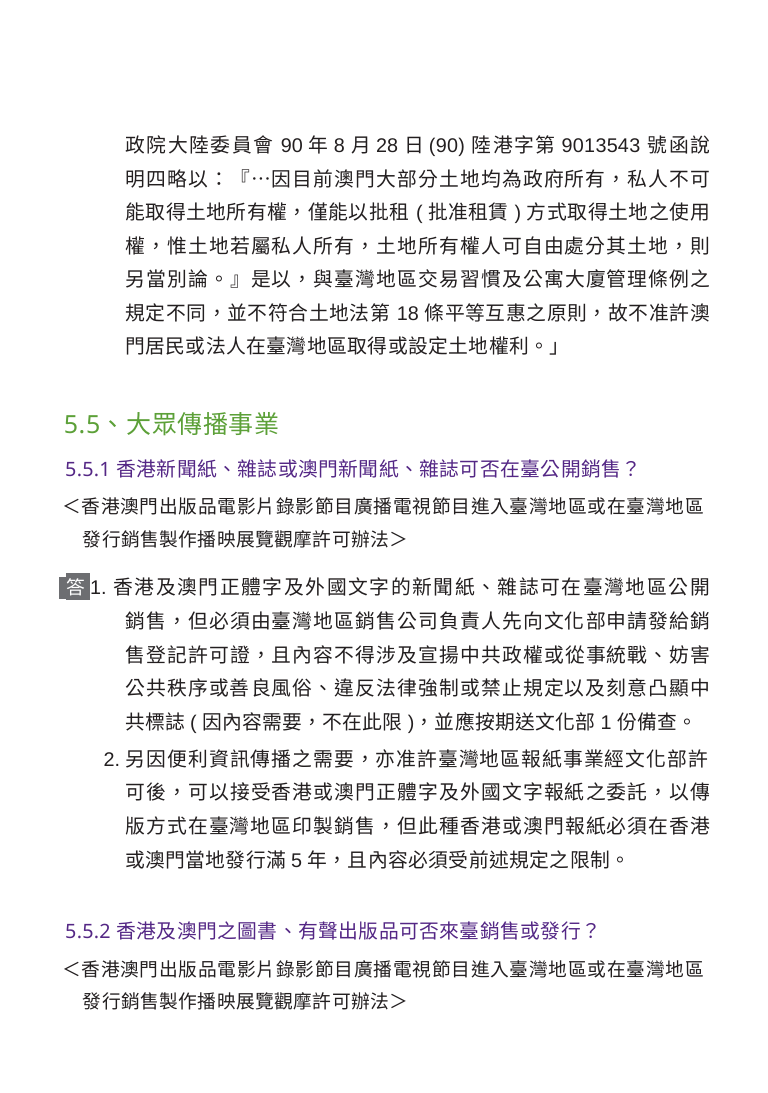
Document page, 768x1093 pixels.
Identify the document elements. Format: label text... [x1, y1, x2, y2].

text 政院大陸委員會 90 年 8 月 28 日 (90) 陸港字第 9013543 號函說 明四略以：『⋯因目前澳門大部分土地均為政府所有，私人不可 能取得土地所有權，僅能以批租 ( 批准租賃 ) 方式取得土地之使用 權，惟土地若屬私人所有，土地所有權人可自由處分其土地，則 另當別論。』是以，與臺灣地區交易習慣及公寓大廈管理條例之 規定不同，並不符合土地法第 18 條平等互惠之原則，故不准許澳 門居民或法人在臺灣地區取得或設定土地權利。」 [125, 130, 711, 359]
text 5.5.1 香港新聞紙、雜誌或澳門新聞紙、雜誌可否在臺公開銷售？ [65, 453, 723, 482]
text ＜香港澳門出版品電影片錄影節目廣播電視節目進入臺灣地區或在臺灣地區 發行銷售製作播映展覽觀摩許可辦法＞ [62, 955, 723, 1014]
text 答 1. 香港及澳門正體字及外國文字的新聞紙、雜誌可在臺灣地區公開 銷售，但必須由臺灣地區銷售公司負責人先向文化部申請發給銷 售登記許可證，且內容不得涉及宣揚中共政權或從事統戰、妨害 公共秩序或善良風俗、違反法律強制或禁止規定以及刻意凸顯中 共標誌 ( 因內容需要，不在此限 )，並應按期送文化部 1 份備查。 [59, 572, 710, 735]
text 5.5.2 香港及澳門之圖書、有聲出版品可否來臺銷售或發行？ [65, 916, 723, 945]
text ＜香港澳門出版品電影片錄影節目廣播電視節目進入臺灣地區或在臺灣地區 發行銷售製作播映展覽觀摩許可辦法＞ [62, 492, 723, 551]
subtitle 5.5、大眾傳播事業 [63, 404, 723, 441]
text 2. 另因便利資訊傳播之需要，亦准許臺灣地區報紙事業經文化部許 可後，可以接受香港或澳門正體字及外國文字報紙之委託，以傳 版方式在臺灣地區印製銷售，但此種香港或澳門報紙必須在香港 或澳門當地發行滿 5 年，且內容必須受前述規定之限制。 [103, 743, 710, 873]
